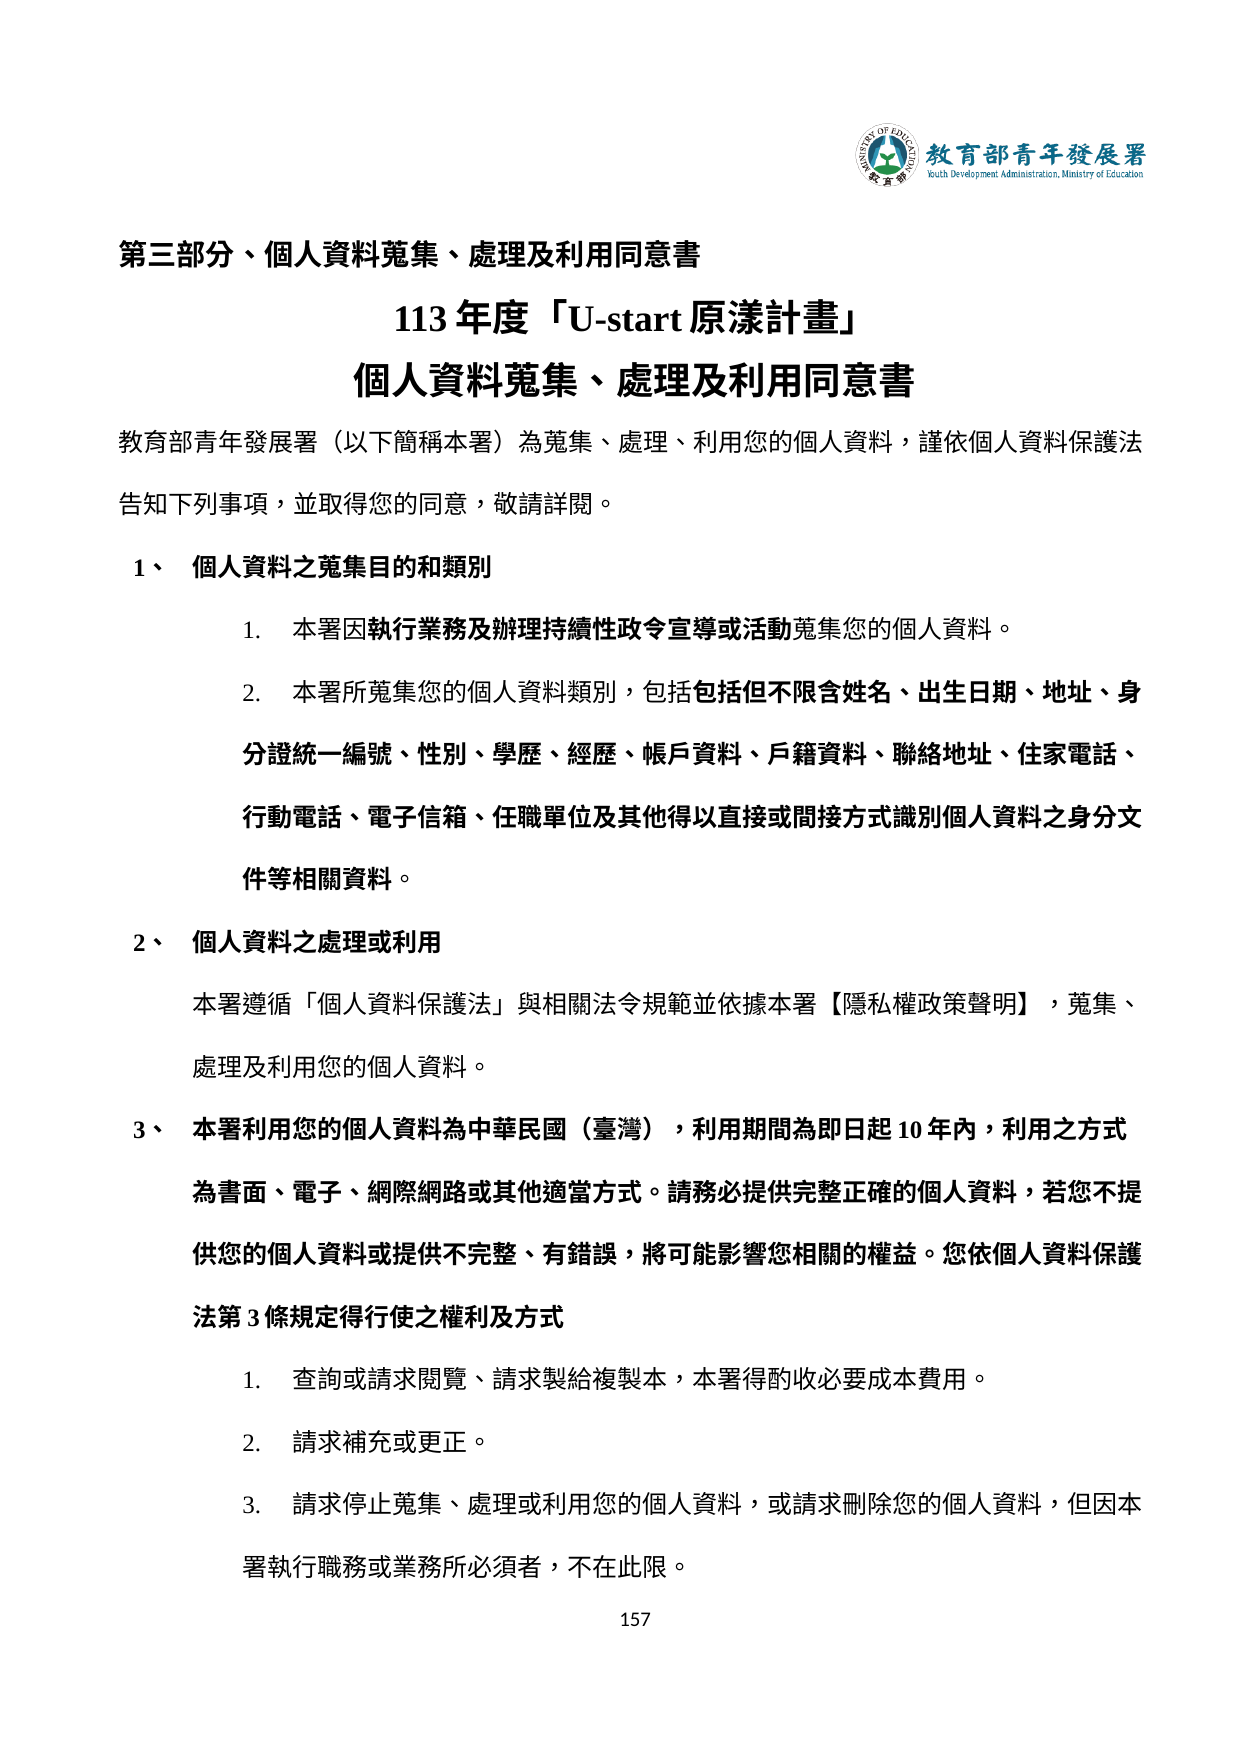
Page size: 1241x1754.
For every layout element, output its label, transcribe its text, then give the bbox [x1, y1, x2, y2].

list 本署所蒐集您的個人資料類別，包括包括但不限含姓名、出生日期、地址、身分證統一編號、性別、學歷、經歷、帳戶資料、戶籍資料、聯絡地址、住家電話、行動電話、電子信箱、任職單位及其他得以直接或間接方式識別個人資料之身分文件等相關資料。 [242, 649, 1152, 899]
list 本署利用您的個人資料為中華民國（臺灣），利用期間為即日起10年內，利用之方式為書面、電子、網際網路或其他適當方式。請務必提供完整正確的個人資料，若您不提供您的個人資料或提供不完整、有錯誤，將可能影響您相關的權益。您依個人資料保護法第3條規定得行使之權利及方式 [133, 1086, 1152, 1336]
text 第三部分、個人資料蒐集、處理及利用同意書 [118, 211, 1152, 274]
list 個人資料之蒐集目的和類別 [133, 524, 1152, 586]
text 113年度「U-start原漾計畫」 [118, 274, 1152, 336]
text 本署遵循「個人資料保護法」與相關法令規範並依據本署【隱私權政策聲明】，蒐集、處理及利用您的個人資料。 [192, 961, 1152, 1086]
list 請求停止蒐集、處理或利用您的個人資料，或請求刪除您的個人資料，但因本署執行職務或業務所必須者，不在此限。 [242, 1461, 1152, 1586]
list 個人資料之處理或利用 [133, 899, 1152, 961]
list 查詢或請求閱覽、請求製給複製本，本署得酌收必要成本費用。 [242, 1336, 1152, 1399]
list 本署因執行業務及辦理持續性政令宣導或活動蒐集您的個人資料。 [242, 586, 1152, 649]
list 請求補充或更正。 [242, 1399, 1152, 1461]
text 教育部青年發展署（以下簡稱本署）為蒐集、處理、利用您的個人資料，謹依個人資料保護法告知下列事項，並取得您的同意，敬請詳閱。 [118, 399, 1152, 524]
text 個人資料蒐集、處理及利用同意書 [118, 336, 1152, 399]
